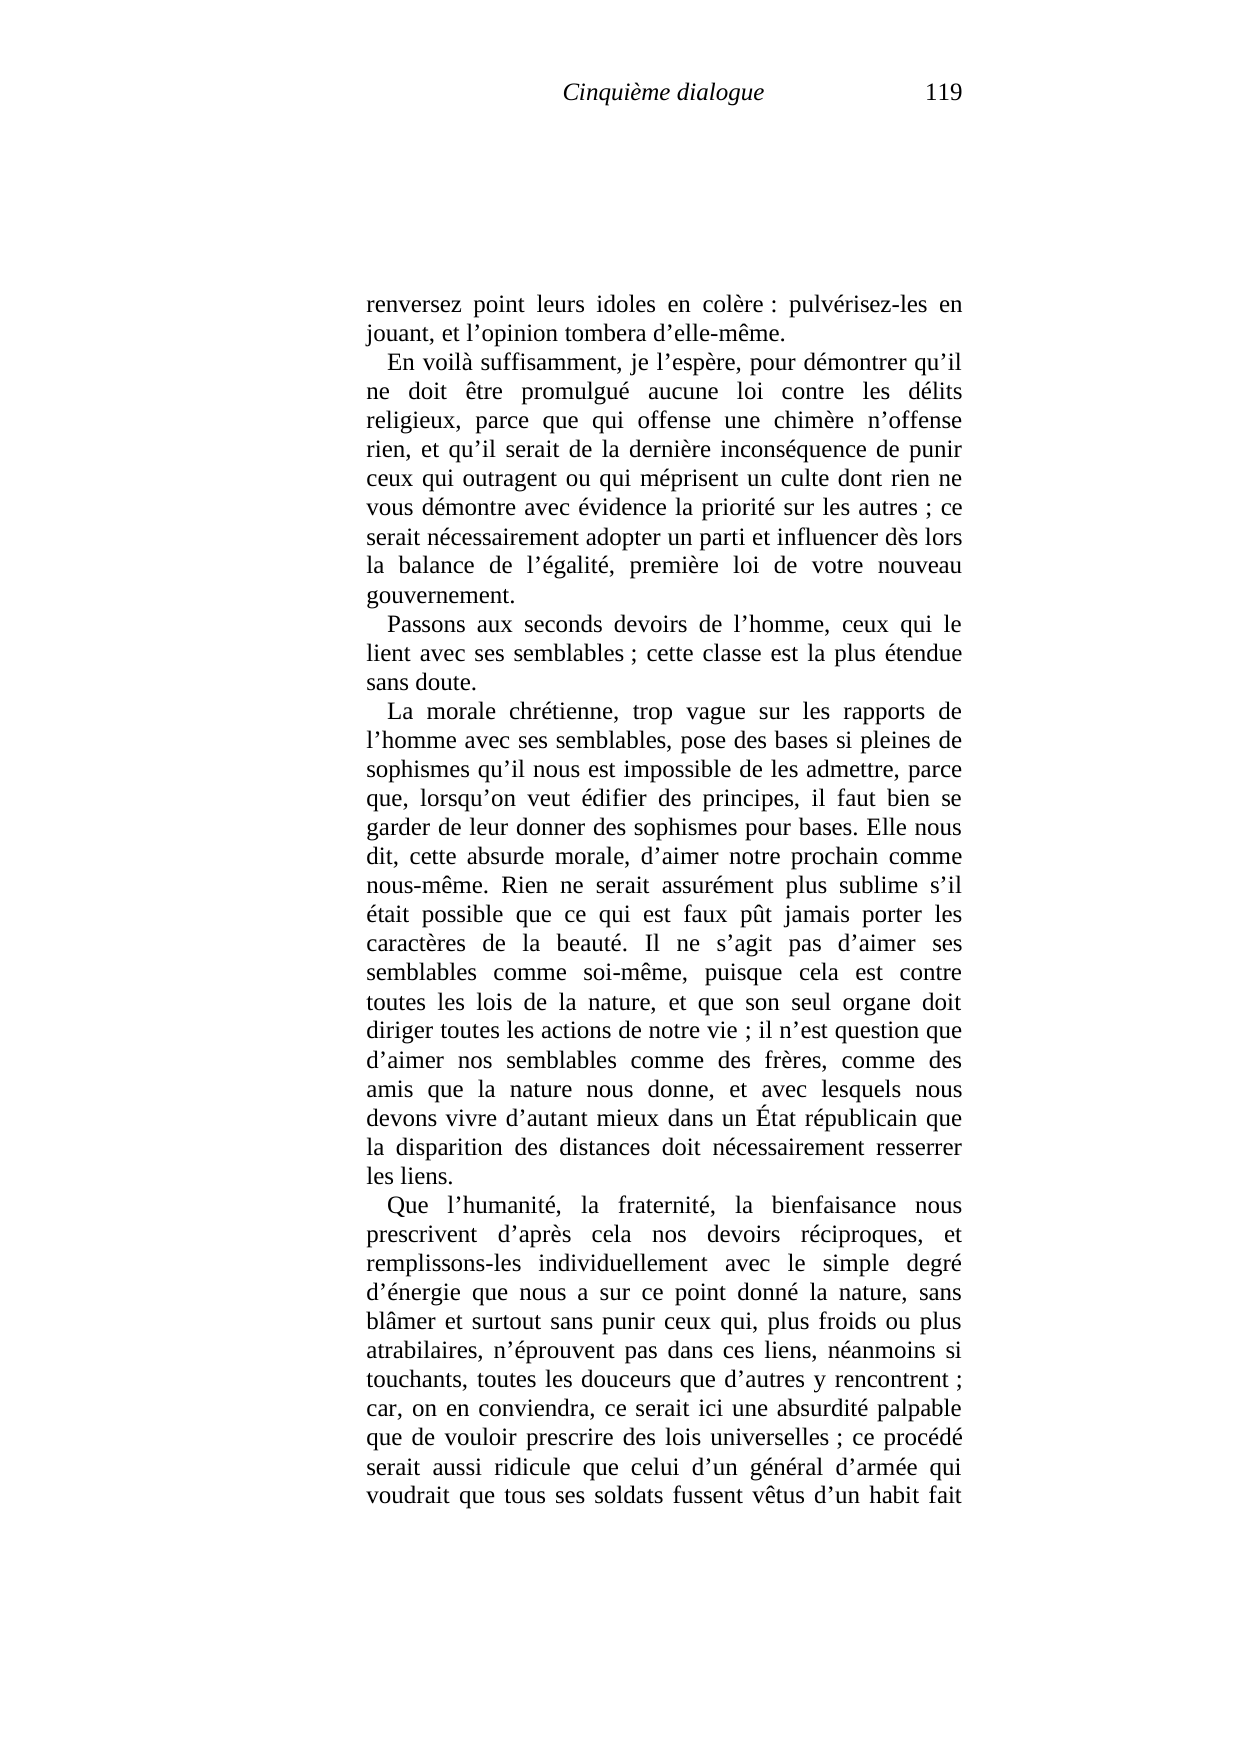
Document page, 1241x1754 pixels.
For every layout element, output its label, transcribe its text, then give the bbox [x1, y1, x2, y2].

text renversez point leurs idoles en colère : pulvérisez-les en jouant, et l’opinion tombera d’elle-même. [366, 289, 962, 347]
text La morale chrétienne, trop vague sur les rapports de l’homme avec ses semblables, pose des bases si pleines de sophismes qu’il nous est impossible de les admettre, parce que, lorsqu’on veut édifier des principes, il faut bien se garder de leur donner des sophismes pour bases. Elle nous dit, cette absurde morale, d’aimer notre prochain comme nous-même. Rien ne serait assurément plus sublime s’il était possible que ce qui est faux pût jamais porter les caractères de la beauté. Il ne s’agit pas d’aimer ses semblables comme soi-même, puisque cela est contre toutes les lois de la nature, et que son seul organe doit diriger toutes les actions de notre vie ; il n’est question que d’aimer nos semblables comme des frères, comme des amis que la nature nous donne, et avec lesquels nous devons vivre d’autant mieux dans un État républicain que la disparition des distances doit nécessairement resserrer les liens. [366, 696, 962, 1190]
text En voilà suffisamment, je l’espère, pour démontrer qu’il ne doit être promulgué aucune loi contre les délits religieux, parce que qui offense une chimère n’offense rien, et qu’il serait de la dernière inconséquence de punir ceux qui outragent ou qui méprisent un culte dont rien ne vous démontre avec évidence la priorité sur les autres ; ce serait nécessairement adopter un parti et influencer dès lors la balance de l’égalité, première loi de votre nouveau gouvernement. [366, 347, 962, 608]
text Que l’humanité, la fraternité, la bienfaisance nous prescrivent d’après cela nos devoirs réciproques, et remplissons-les individuellement avec le simple degré d’énergie que nous a sur ce point donné la nature, sans blâmer et surtout sans punir ceux qui, plus froids ou plus atrabilaires, n’éprouvent pas dans ces liens, néanmoins si touchants, toutes les douceurs que d’autres y rencontrent ; car, on en conviendra, ce serait ici une absurdité palpable que de vouloir prescrire des lois universelles ; ce procédé serait aussi ridicule que celui d’un général d’armée qui voudrait que tous ses soldats fussent vêtus d’un habit fait [366, 1190, 962, 1509]
text Passons aux seconds devoirs de l’homme, ceux qui le lient avec ses semblables ; cette classe est la plus étendue sans doute. [366, 608, 962, 696]
